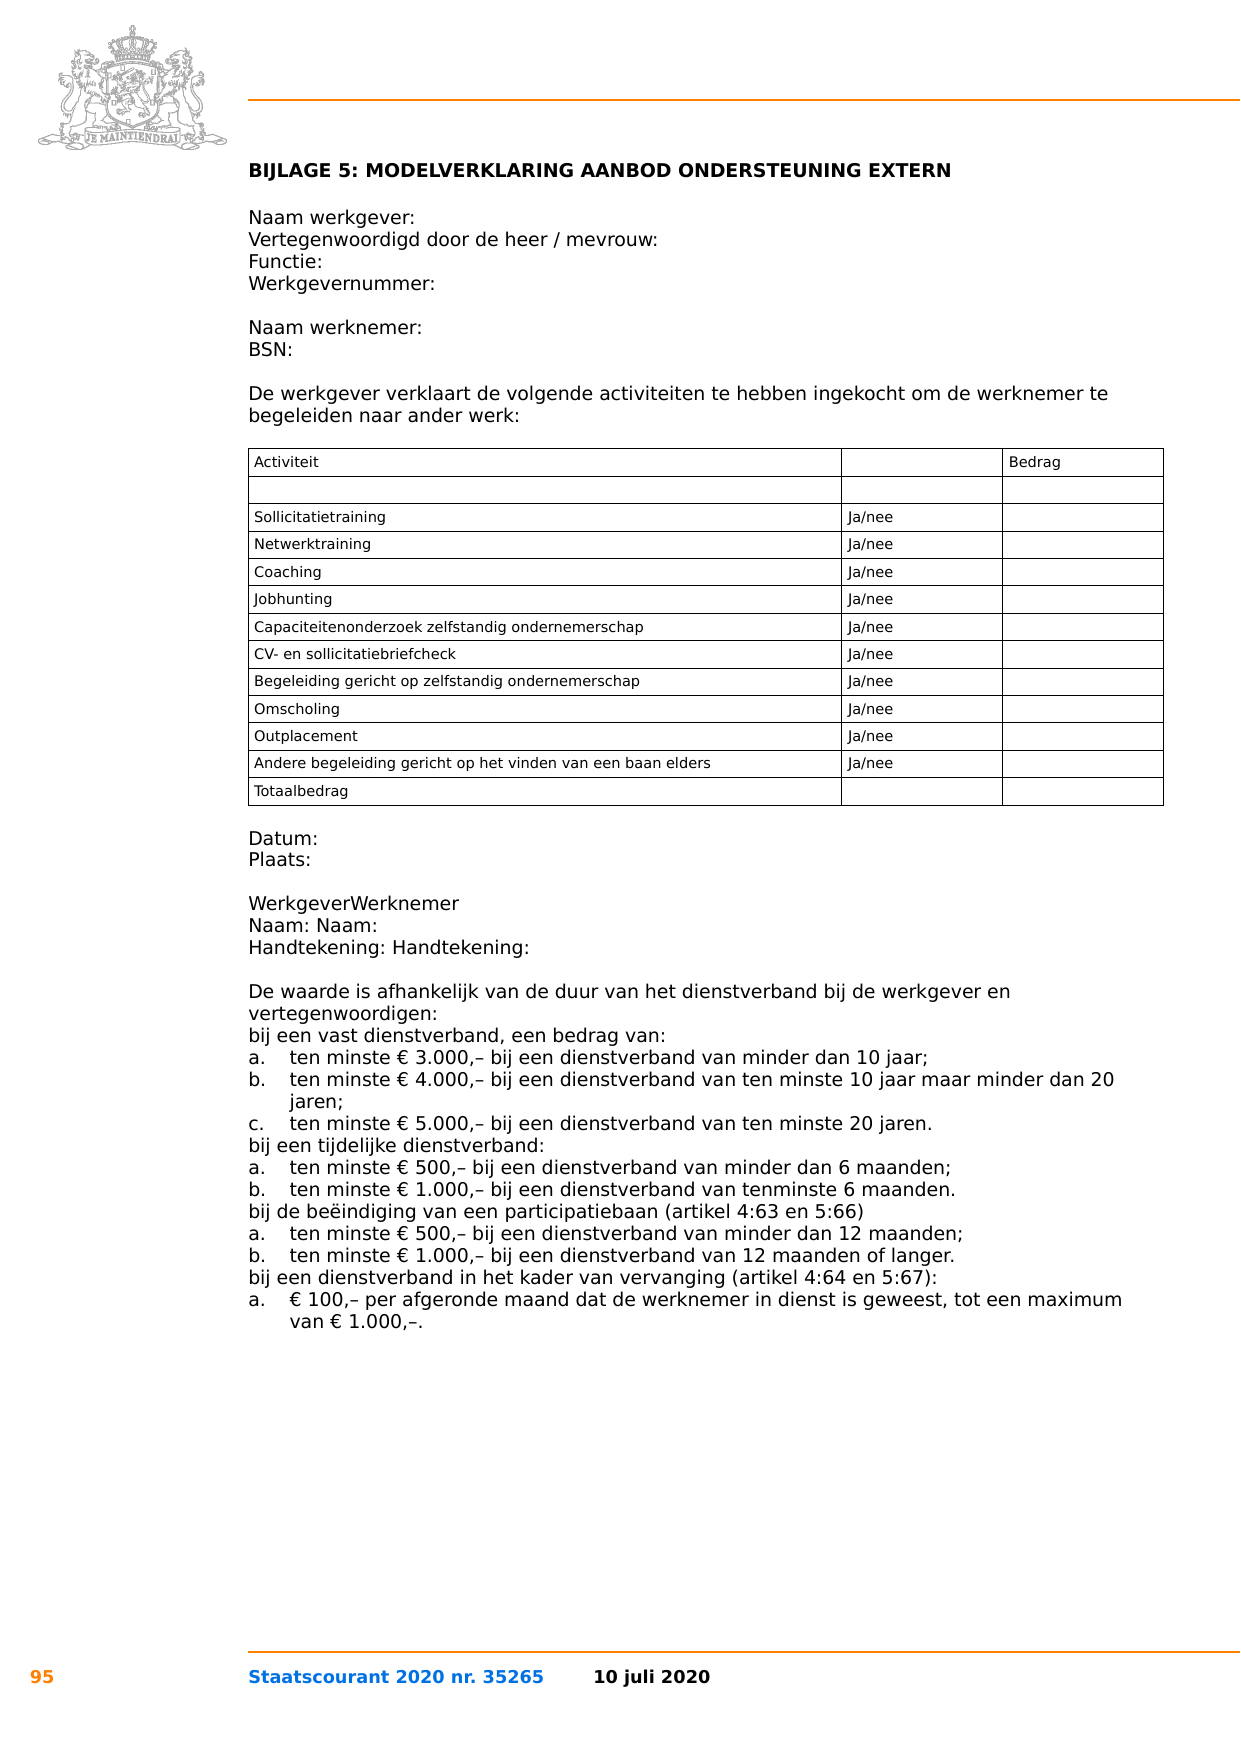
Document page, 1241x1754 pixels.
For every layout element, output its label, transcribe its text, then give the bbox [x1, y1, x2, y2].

table_cell [842, 477, 1002, 503]
text Naam: Naam: [248, 915, 1163, 937]
table_cell Outplacement [249, 723, 841, 750]
table_cell Ja/nee [842, 723, 1002, 750]
table_cell Netwerktraining [249, 532, 841, 558]
table_cell Ja/nee [842, 614, 1002, 640]
picture [38, 25, 227, 150]
text Datum: [248, 827, 1163, 849]
text a. € 100,– per afgeronde maand dat de werknemer in dienst is geweest, tot een maximum van € 1.000,–. [248, 1289, 1163, 1333]
text Vertegenwoordigd door de heer / mevrouw: [248, 229, 1163, 251]
text b. ten minste € 1.000,– bij een dienstverband van 12 maanden of langer. [248, 1245, 1163, 1267]
table_cell Ja/nee [842, 559, 1002, 585]
text Plaats: [248, 849, 1163, 871]
table_cell [1003, 504, 1163, 531]
table_cell [842, 778, 1002, 804]
text Naam werkgever: [248, 207, 1163, 229]
text WerkgeverWerknemer [248, 893, 1163, 915]
table_cell Omscholing [249, 696, 841, 722]
text a. ten minste € 3.000,– bij een dienstverband van minder dan 10 jaar; [248, 1047, 1163, 1069]
table_header [842, 449, 1002, 476]
table_cell [1003, 751, 1163, 777]
table_header Bedrag [1003, 449, 1163, 476]
table_cell [1003, 696, 1163, 722]
text BSN: [248, 339, 1163, 361]
table_cell [249, 477, 841, 503]
table_cell Begeleiding gericht op zelfstandig ondernemerschap [249, 669, 841, 695]
table_cell Sollicitatietraining [249, 504, 841, 531]
text Naam werknemer: [248, 317, 1163, 339]
table_cell [1003, 669, 1163, 695]
table_cell Andere begeleiding gericht op het vinden van een baan elders [249, 751, 841, 777]
table_cell Capaciteitenonderzoek zelfstandig ondernemerschap [249, 614, 841, 640]
text Werkgevernummer: [248, 273, 1163, 295]
table_cell [1003, 559, 1163, 585]
table_cell CV- en sollicitatiebriefcheck [249, 641, 841, 667]
text bij een vast dienstverband, een bedrag van: [248, 1025, 1163, 1047]
text Handtekening: Handtekening: [248, 937, 1163, 959]
text b. ten minste € 4.000,– bij een dienstverband van ten minste 10 jaar maar minder dan 20 jaren; [248, 1069, 1163, 1113]
table_cell Ja/nee [842, 669, 1002, 695]
table_cell Ja/nee [842, 532, 1002, 558]
table_cell Ja/nee [842, 504, 1002, 531]
table_cell Coaching [249, 559, 841, 585]
table_cell [1003, 641, 1163, 667]
text bij de beëindiging van een participatiebaan (artikel 4:63 en 5:66) [248, 1201, 1163, 1223]
text c. ten minste € 5.000,– bij een dienstverband van ten minste 20 jaren. [248, 1113, 1163, 1135]
text a. ten minste € 500,– bij een dienstverband van minder dan 12 maanden; [248, 1223, 1163, 1245]
text a. ten minste € 500,– bij een dienstverband van minder dan 6 maanden; [248, 1157, 1163, 1179]
table_cell Ja/nee [842, 586, 1002, 613]
text bij een dienstverband in het kader van vervanging (artikel 4:64 en 5:67): [248, 1267, 1163, 1289]
table_cell Ja/nee [842, 751, 1002, 777]
text De waarde is afhankelijk van de duur van het dienstverband bij de werkgever en vertegenwoordigen: [248, 981, 1163, 1025]
table_cell [1003, 778, 1163, 804]
subtitle BIJLAGE 5: MODELVERKLARING AANBOD ONDERSTEUNING EXTERN [248, 160, 1163, 182]
table_cell Jobhunting [249, 586, 841, 613]
text De werkgever verklaart de volgende activiteiten te hebben ingekocht om de werknemer te begeleiden naar ander werk: [248, 382, 1163, 426]
table_cell Totaalbedrag [249, 778, 841, 804]
text bij een tijdelijke dienstverband: [248, 1135, 1163, 1157]
table_cell [1003, 723, 1163, 750]
text b. ten minste € 1.000,– bij een dienstverband van tenminste 6 maanden. [248, 1179, 1163, 1201]
table_cell Ja/nee [842, 696, 1002, 722]
table_cell [1003, 586, 1163, 613]
text Functie: [248, 251, 1163, 273]
table_cell [1003, 477, 1163, 503]
table_header Activiteit [249, 449, 841, 476]
table_cell Ja/nee [842, 641, 1002, 667]
table_cell [1003, 532, 1163, 558]
table_cell [1003, 614, 1163, 640]
